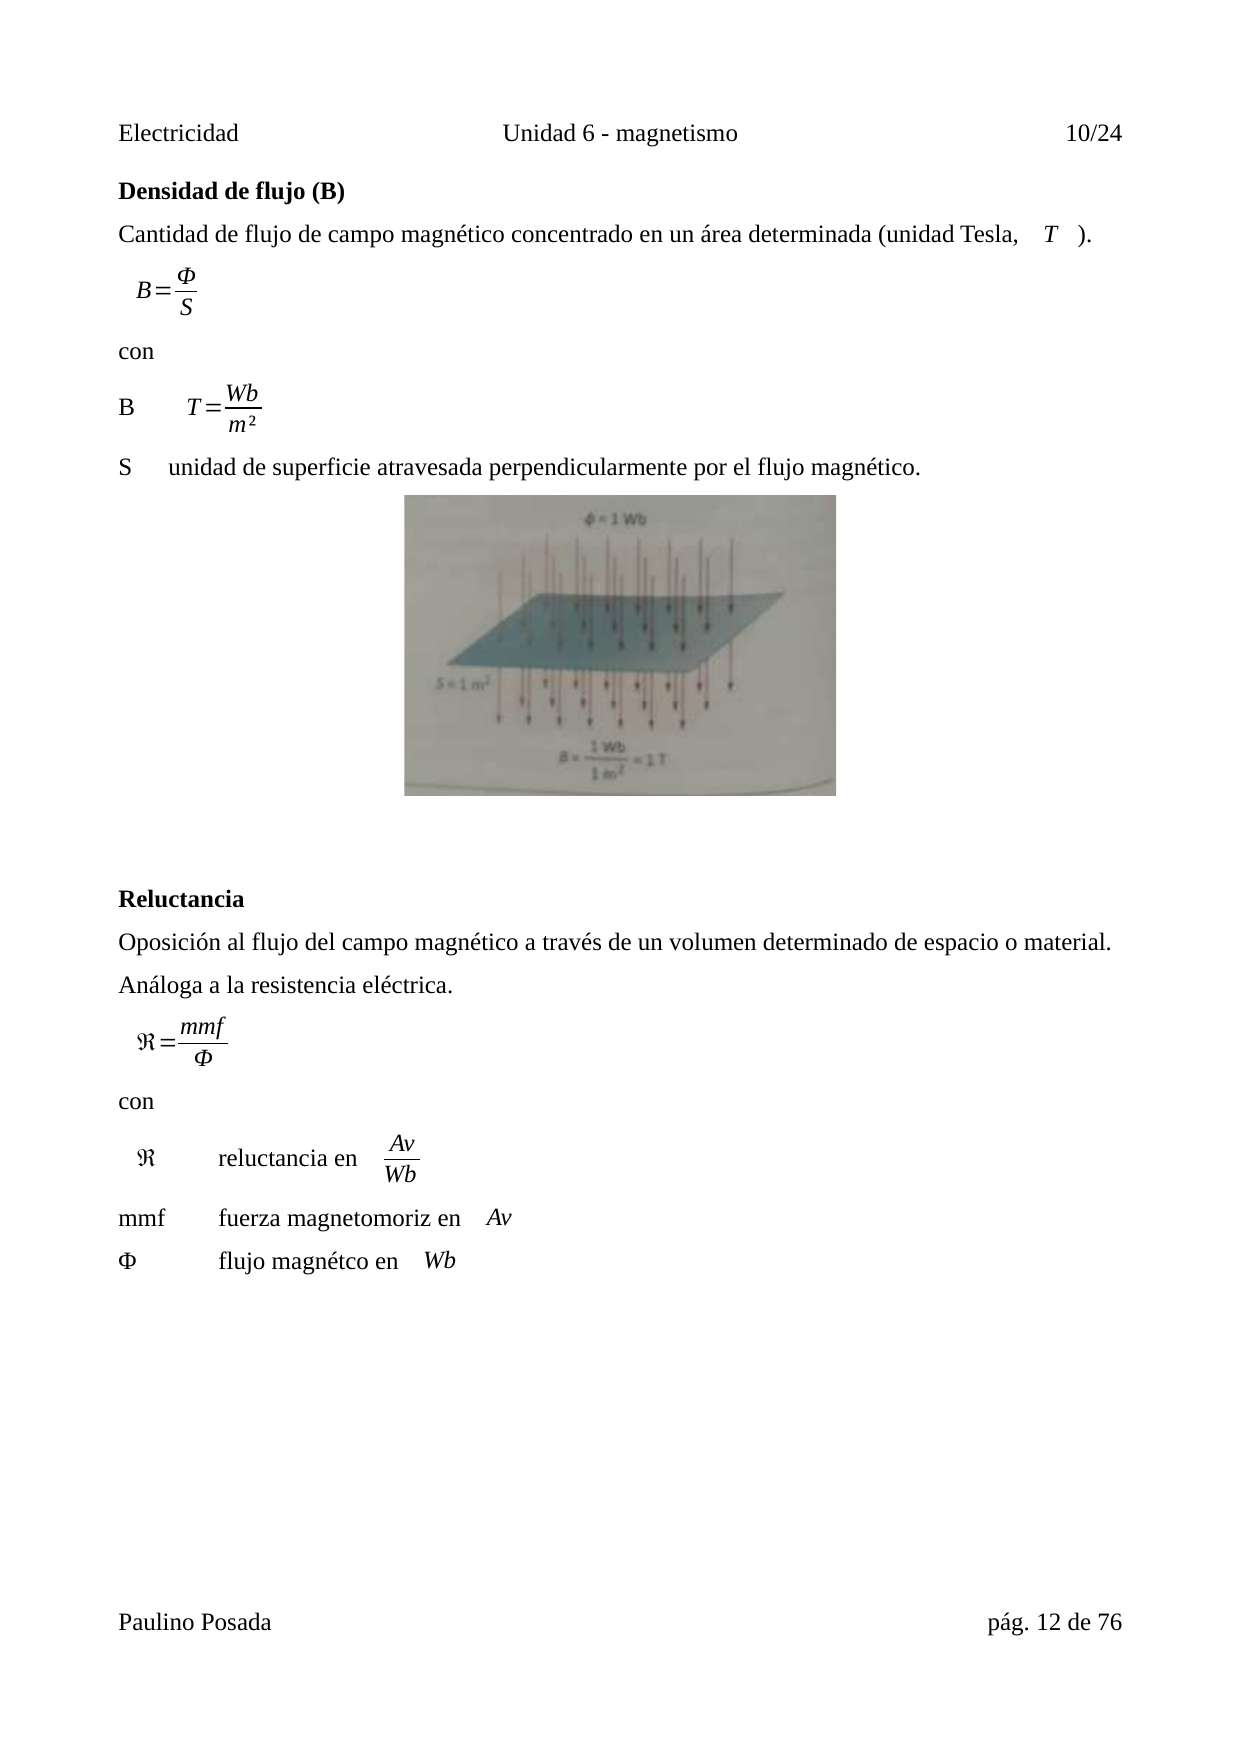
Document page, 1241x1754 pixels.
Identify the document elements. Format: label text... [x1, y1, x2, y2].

text reluctancia en [118, 1129, 1122, 1188]
text con [118, 1086, 1122, 1115]
text S unidad de superficie atravesada perpendicularmente por el flujo magnético. [118, 452, 1122, 481]
text Oposición al flujo del campo magnético a través de un volumen determinado de espacio o material. Análoga a la resistencia eléctrica. [118, 927, 1122, 999]
text mmf fuerza magnetomoriz en [118, 1203, 1122, 1232]
text con [118, 336, 1122, 365]
text B [118, 379, 1122, 438]
text Reluctancia [118, 884, 1122, 912]
text Cantidad de flujo de campo magnético concentrado en un área determinada (unidad Tesla, ). [118, 219, 1122, 248]
text Densidad de flujo (B) [118, 176, 1122, 205]
text Φ flujo magnétco en [118, 1246, 1122, 1275]
picture [404, 495, 837, 796]
